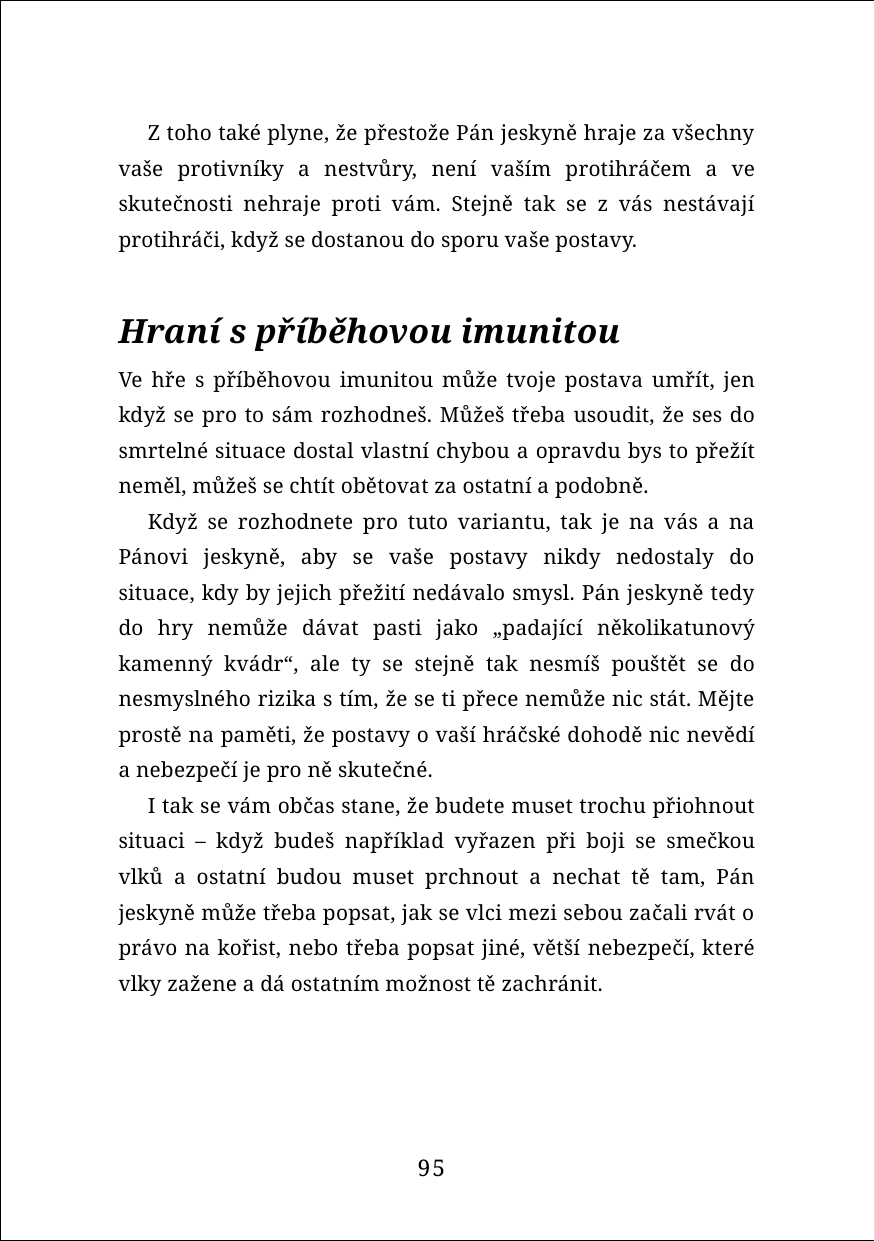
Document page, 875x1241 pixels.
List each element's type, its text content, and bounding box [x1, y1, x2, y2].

text Z toho také plyne, že přestože Pán jeskyně hraje za všechny vaše protivníky a nestvůry, není vaším protihráčem a ve skutečnosti nehraje proti vám. Stejně tak se z vás nestávají protihráči, když se dostanou do sporu vaše postavy. [118, 118, 756, 253]
subtitle Hraní s příběhovou imunitou [118, 308, 756, 353]
text Ve hře s příběhovou imunitou může tvoje postava umřít, jen když se pro to sám rozhodneš. Můžeš třeba usoudit, že ses do smrtelné situace dostal vlastní chybou a opravdu bys to přežít neměl, můžeš se chtít obětovat za ostatní a podobně. Když se rozhodnete pro tuto variantu, tak je na vás a na Pánovi jeskyně, aby se vaše postavy nikdy nedostaly do situace, kdy by jejich přežití nedávalo smysl. Pán jeskyně tedy do hry nemůže dávat pasti jako „padající několikatunový kamenný kvádr“, ale ty se stejně tak nesmíš pouštět se do nesmyslného rizika s tím, že se ti přece nemůže nic stát. Mějte prostě na paměti, že postavy o vaší hráčské dohodě nic nevědí a nebezpečí je pro ně skutečné. I tak se vám občas stane, že budete muset trochu přiohnout situaci – když budeš například vyřazen při boji se smečkou vlků a ostatní budou muset prchnout a nechat tě tam, Pán jeskyně může třeba popsat, jak se vlci mezi sebou začali rvát o právo na kořist, nebo třeba popsat jiné, větší nebezpečí, které vlky zažene a dá ostatním možnost tě zachránit. [118, 365, 756, 997]
